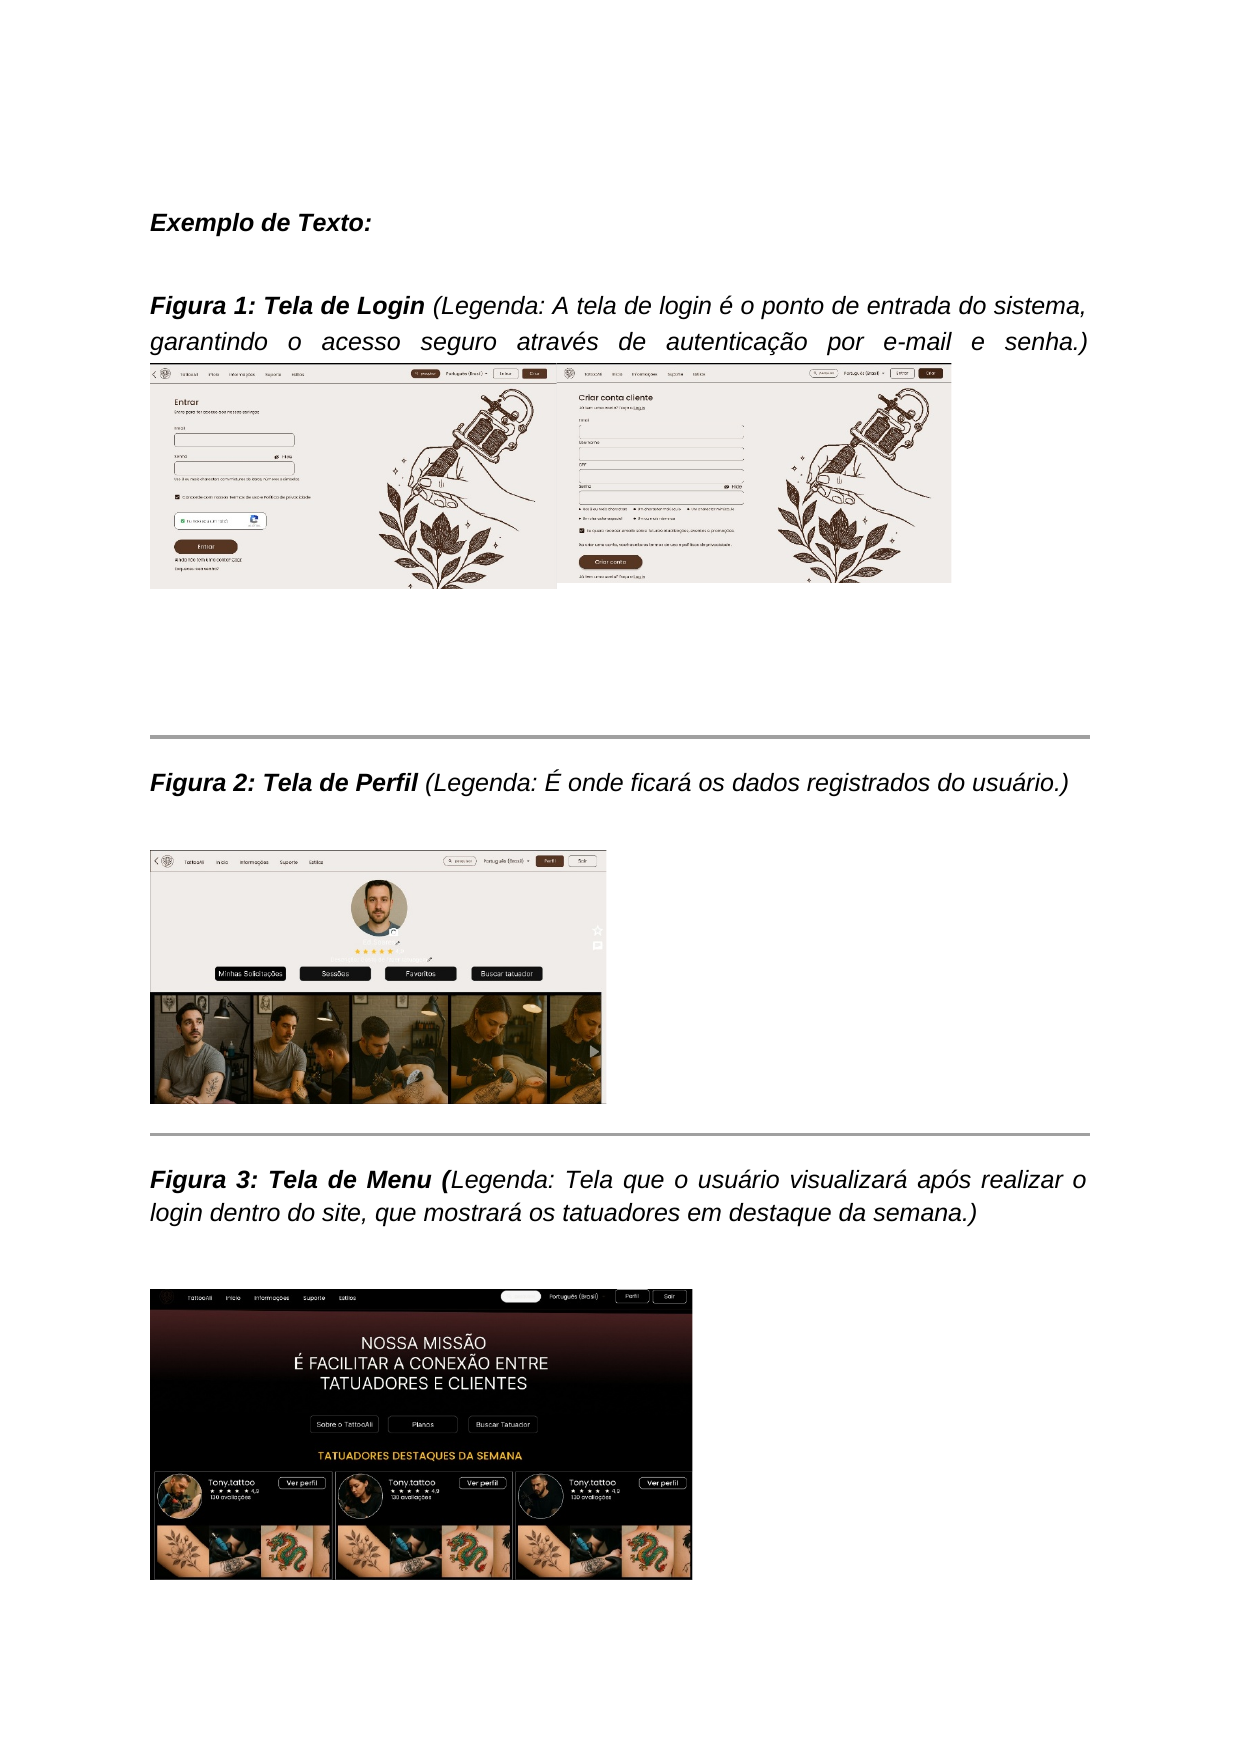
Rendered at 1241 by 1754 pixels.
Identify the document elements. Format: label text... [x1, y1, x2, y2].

text Figura 1: Tela de Login (Legenda: A tela de login é o ponto de entrada do sistema, garantindo o acesso seguro através de autenticação por e-mail e senha.) [150, 291, 1090, 589]
text Figura 2: Tela de Perfil (Legenda: É onde ficará os dados registrados do usuário.) [150, 767, 1090, 796]
text Exemplo de Texto: [150, 208, 1090, 237]
text Figura 3: Tela de Menu (Legenda: Tela que o usuário visualizará após realizar o login dentro do site, que mostrará os tatuadores em destaque da semana.) [150, 1165, 1090, 1227]
